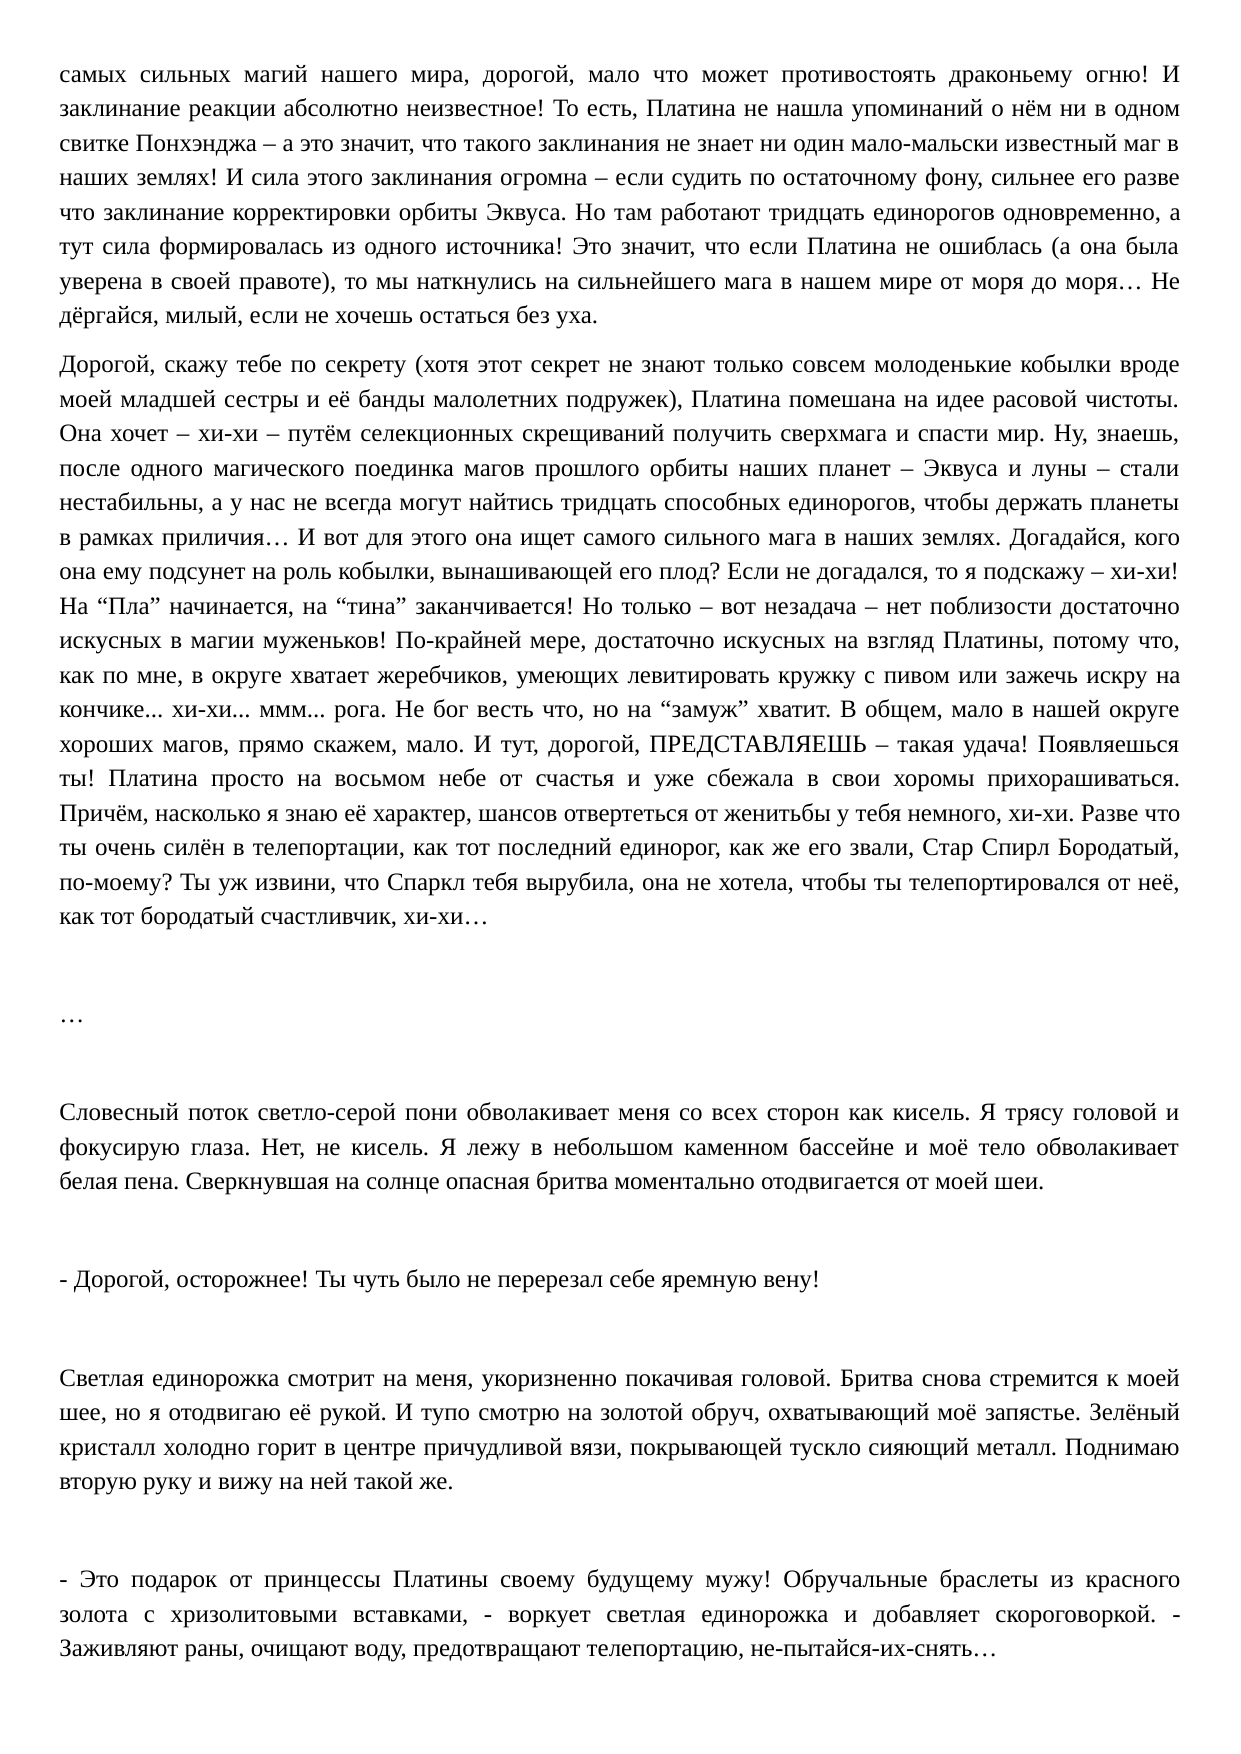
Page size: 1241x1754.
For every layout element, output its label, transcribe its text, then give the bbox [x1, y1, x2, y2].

text … [59, 999, 1181, 1028]
text - Дорогой, осторожнее! Ты чуть было не перерезал себе яремную вену! [59, 1264, 1181, 1293]
text Светлая единорожка смотрит на меня, укоризненно покачивая головой. Бритва снова стремится к моей шее, но я отодвигаю её рукой. И тупо смотрю на золотой обруч, охватывающий моё запястье. Зелёный кристалл холодно горит в центре причудливой вязи, покрывающей тускло сияющий металл. Поднимаю вторую руку и вижу на ней такой же. [59, 1363, 1181, 1495]
text - Это подарок от принцессы Платины своему будущему мужу! Обручальные браслеты из красного золота с хризолитовыми вставками, - воркует светлая единорожка и добавляет скороговоркой. - Заживляют раны, очищают воду, предотвращают телепортацию, не-пытайся-их-снять… [59, 1564, 1181, 1662]
text самых сильных магий нашего мира, дорогой, мало что может противостоять драконьему огню! И заклинание реакции абсолютно неизвестное! То есть, Платина не нашла упоминаний о нём ни в одном свитке Понхэнджа – а это значит, что такого заклинания не знает ни один мало-мальски известный маг в наших землях! И сила этого заклинания огромна – если судить по остаточному фону, сильнее его разве что заклинание корректировки орбиты Эквуса. Но там работают тридцать единорогов одновременно, а тут сила формировалась из одного источника! Это значит, что если Платина не ошиблась (а она была уверена в своей правоте), то мы наткнулись на сильнейшего мага в нашем мире от моря до моря… Не дёргайся, милый, если не хочешь остаться без уха. [59, 59, 1181, 329]
text Словесный поток светло-серой пони обволакивает меня со всех сторон как кисель. Я трясу головой и фокусирую глаза. Нет, не кисель. Я лежу в небольшом каменном бассейне и моё тело обволакивает белая пена. Сверкнувшая на солнце опасная бритва моментально отодвигается от моей шеи. [59, 1097, 1181, 1195]
text Дорогой, скажу тебе по секрету (хотя этот секрет не знают только совсем молоденькие кобылки вроде моей младшей сестры и её банды малолетних подружек), Платина помешана на идее расовой чистоты. Она хочет – хи-хи – путём селекционных скрещиваний получить сверхмага и спасти мир. Ну, знаешь, после одного магического поединка магов прошлого орбиты наших планет – Эквуса и луны – стали нестабильны, а у нас не всегда могут найтись тридцать способных единорогов, чтобы держать планеты в рамках приличия… И вот для этого она ищет самого сильного мага в наших землях. Догадайся, кого она ему подсунет на роль кобылки, вынашивающей его плод? Если не догадался, то я подскажу – хи-хи! На “Пла” начинается, на “тина” заканчивается! Но только – вот незадача – нет поблизости достаточно искусных в магии муженьков! По-крайней мере, достаточно искусных на взгляд Платины, потому что, как по мне, в округе хватает жеребчиков, умеющих левитировать кружку с пивом или зажечь искру на кончике... хи-хи... ммм... рога. Не бог весть что, но на “замуж” хватит. В общем, мало в нашей округе хороших магов, прямо скажем, мало. И тут, дорогой, ПРЕДСТАВЛЯЕШЬ – такая удача! Появляешься ты! Платина просто на восьмом небе от счастья и уже сбежала в свои хоромы прихорашиваться. Причём, насколько я знаю её характер, шансов отвертеться от женитьбы у тебя немного, хи-хи. Разве что ты очень силён в телепортации, как тот последний единорог, как же его звали, Стар Спирл Бородатый, по-моему? Ты уж извини, что Спаркл тебя вырубила, она не хотела, чтобы ты телепортировался от неё, как тот бородатый счастливчик, хи-хи… [59, 349, 1181, 930]
